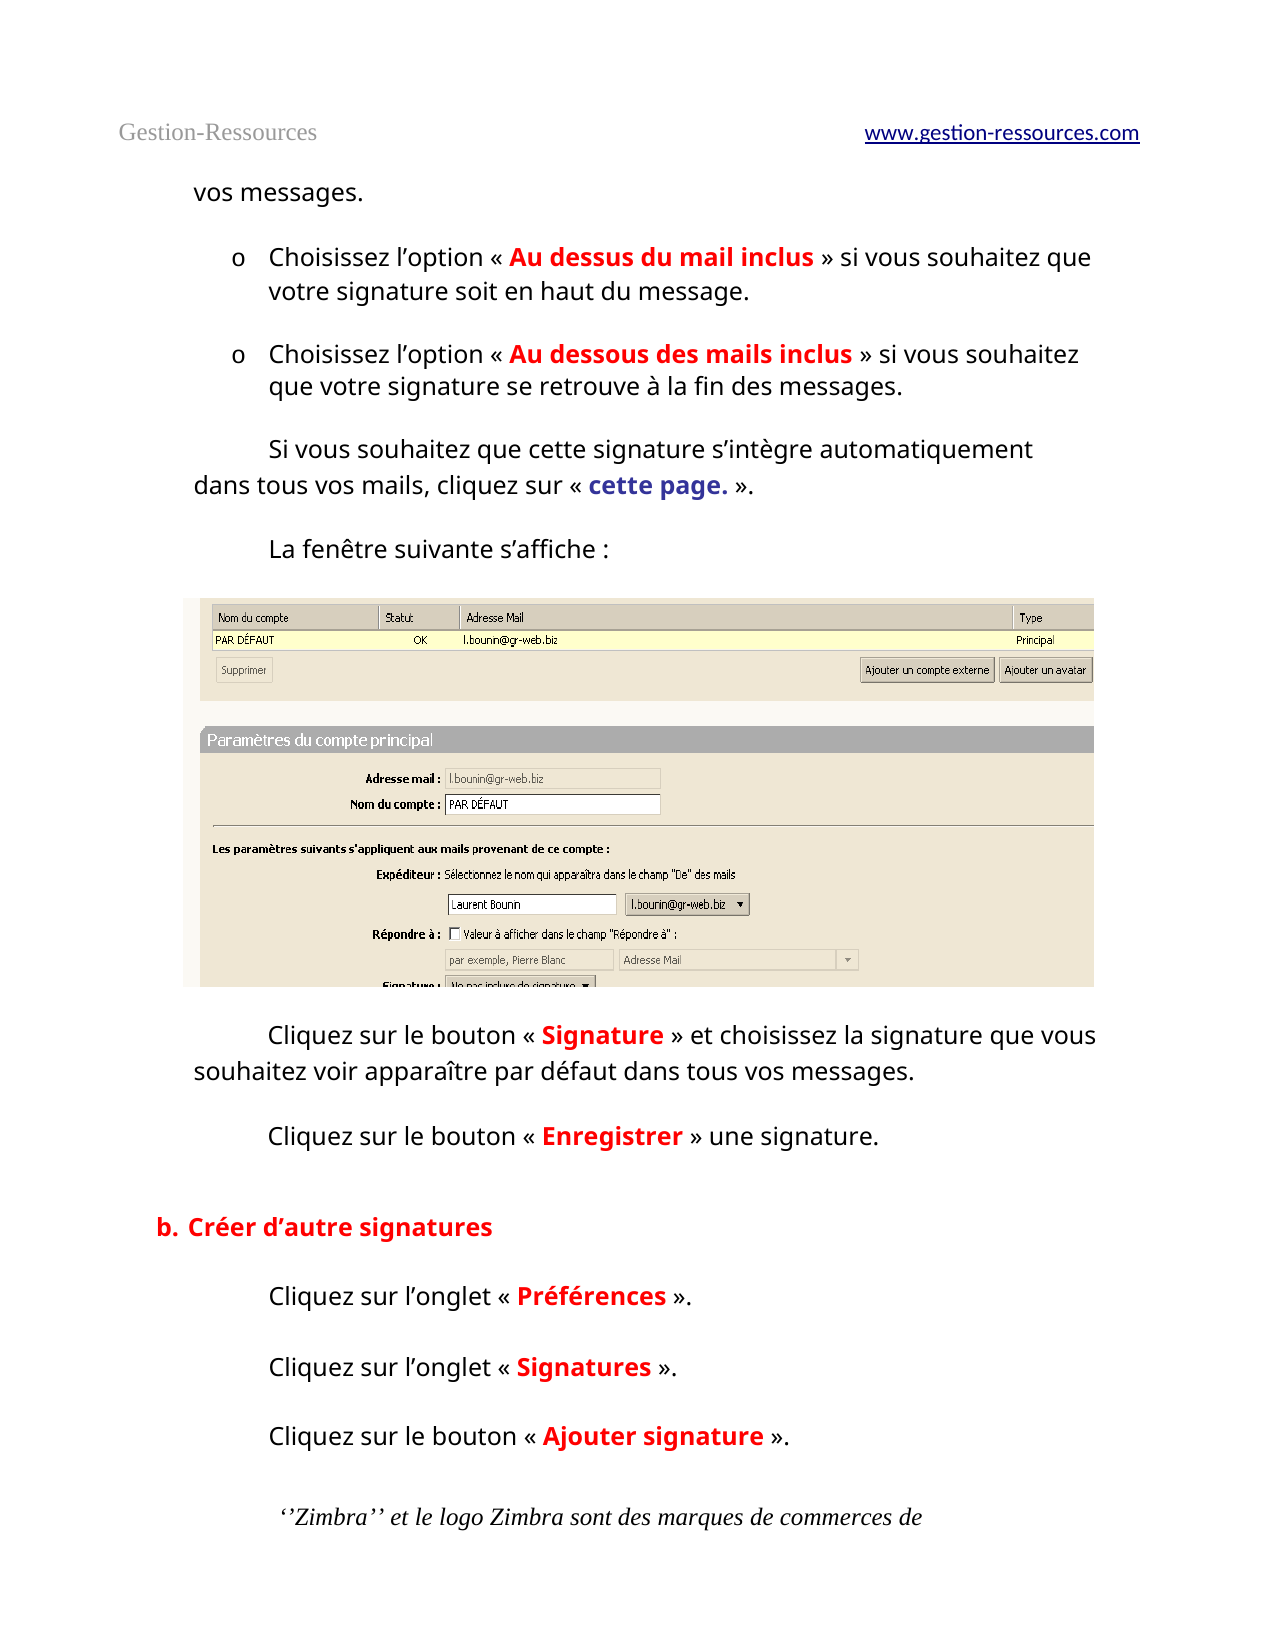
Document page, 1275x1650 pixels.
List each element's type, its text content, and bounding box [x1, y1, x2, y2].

text La fenêtre suivante s’affiche : [268, 532, 1171, 566]
text b. Créer d’autre signatures [156, 1210, 1171, 1244]
text Si vous souhaitez que cette signature s’intègre automatiquement dans tous vos mails, cliquez sur « cette page. ». [193, 431, 1096, 502]
text Cliquez sur l’onglet « Préférences ». Cliquez sur l’onglet « Signatures ». [268, 1279, 749, 1383]
text vos messages. [193, 175, 1171, 209]
text o Choisissez l’option « Au dessus du mail inclus » si vous souhaitez que votre signature soit en haut du message. [231, 239, 1134, 308]
text o Choisissez l’option « Au dessous des mails inclus » si vous souhaitez que votre signature se retrouve à la fin des messages. [231, 337, 1090, 402]
text Cliquez sur le bouton « Signature » et choisissez la signature que vous souhaitez voir apparaître par défaut dans tous vos messages. [193, 1018, 1114, 1088]
text Cliquez sur le bouton « Ajouter signature ». [268, 1420, 1171, 1450]
text Cliquez sur le bouton « Enregistrer » une signature. [267, 1118, 1171, 1152]
